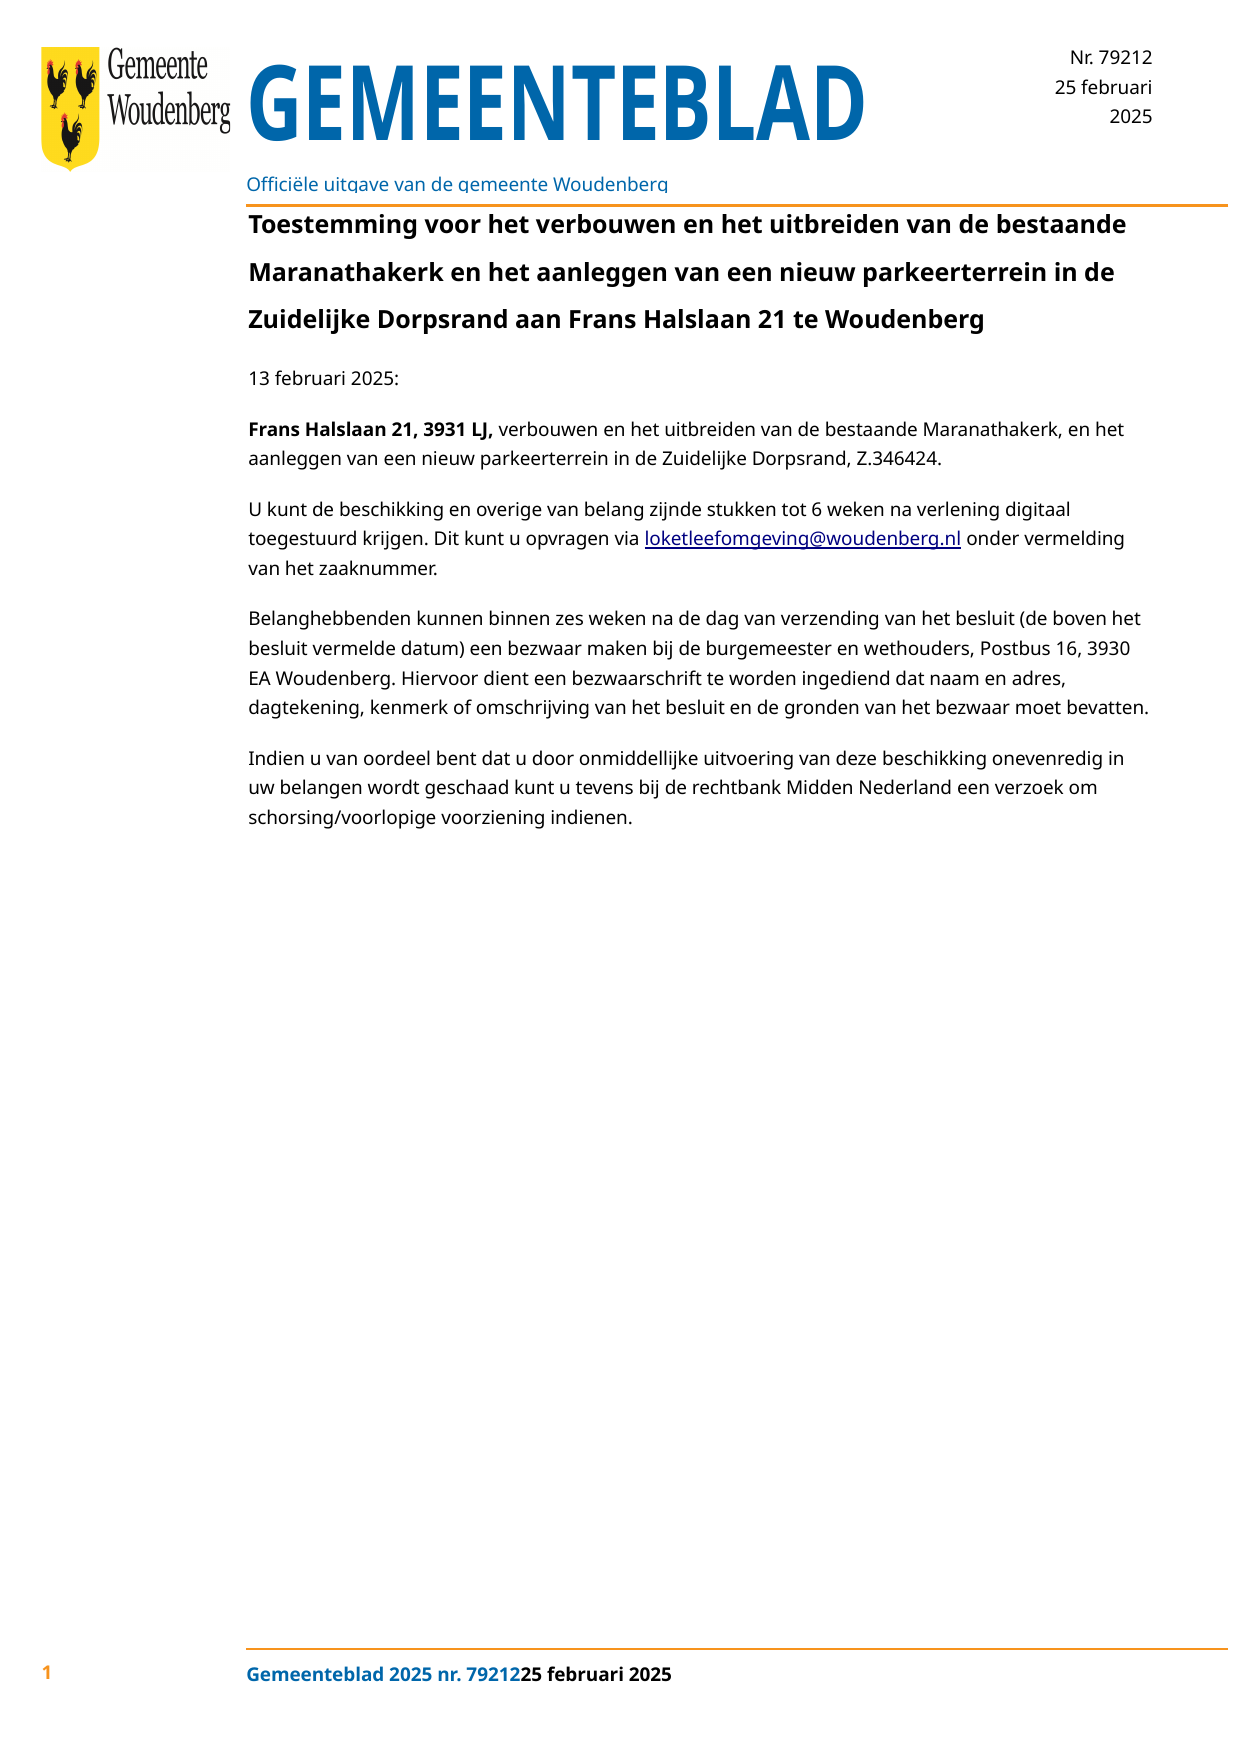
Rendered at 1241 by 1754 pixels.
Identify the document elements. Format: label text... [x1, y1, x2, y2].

text Indien u van oordeel bent dat u door onmiddellijke uitvoering van deze beschikking onevenredig in uw belangen wordt geschaad kunt u tevens bij de rechtbank Midden Nederland een verzoek om schorsing/voorlopige voorziening indienen. [248, 745, 1152, 829]
text Belanghebbenden kunnen binnen zes weken na de dag van verzending van het besluit (de boven het besluit vermelde datum) een bezwaar maken bij de burgemeester en wethouders, Postbus 16, 3930 EA Woudenberg. Hiervoor dient een bezwaarschrift te worden ingediend dat naam en adres, dagtekening, kenmerk of omschrijving van het besluit en de gronden van het bezwaar moet bevatten. [248, 606, 1152, 720]
picture [41, 47, 231, 172]
text Frans Halslaan 21, 3931 LJ, verbouwen en het uitbreiden van de bestaande Maranathakerk, en het aanleggen van een nieuw parkeerterrein in de Zuidelijke Dorpsrand, Z.346424. [248, 416, 1152, 471]
text Toestemming voor het verbouwen en het uitbreiden van de bestaande Maranathakerk en het aanleggen van een nieuw parkeerterrein in de Zuidelijke Dorpsrand aan Frans Halslaan 21 te Woudenberg [248, 207, 1152, 336]
text 13 februari 2025: [248, 366, 1152, 391]
text U kunt de beschikking en overige van belang zijnde stukken tot 6 weken na verlening digitaal toegestuurd krijgen. Dit kunt u opvragen via loketleefomgeving@woudenberg.nl onder vermelding van het zaaknummer. [248, 496, 1152, 581]
